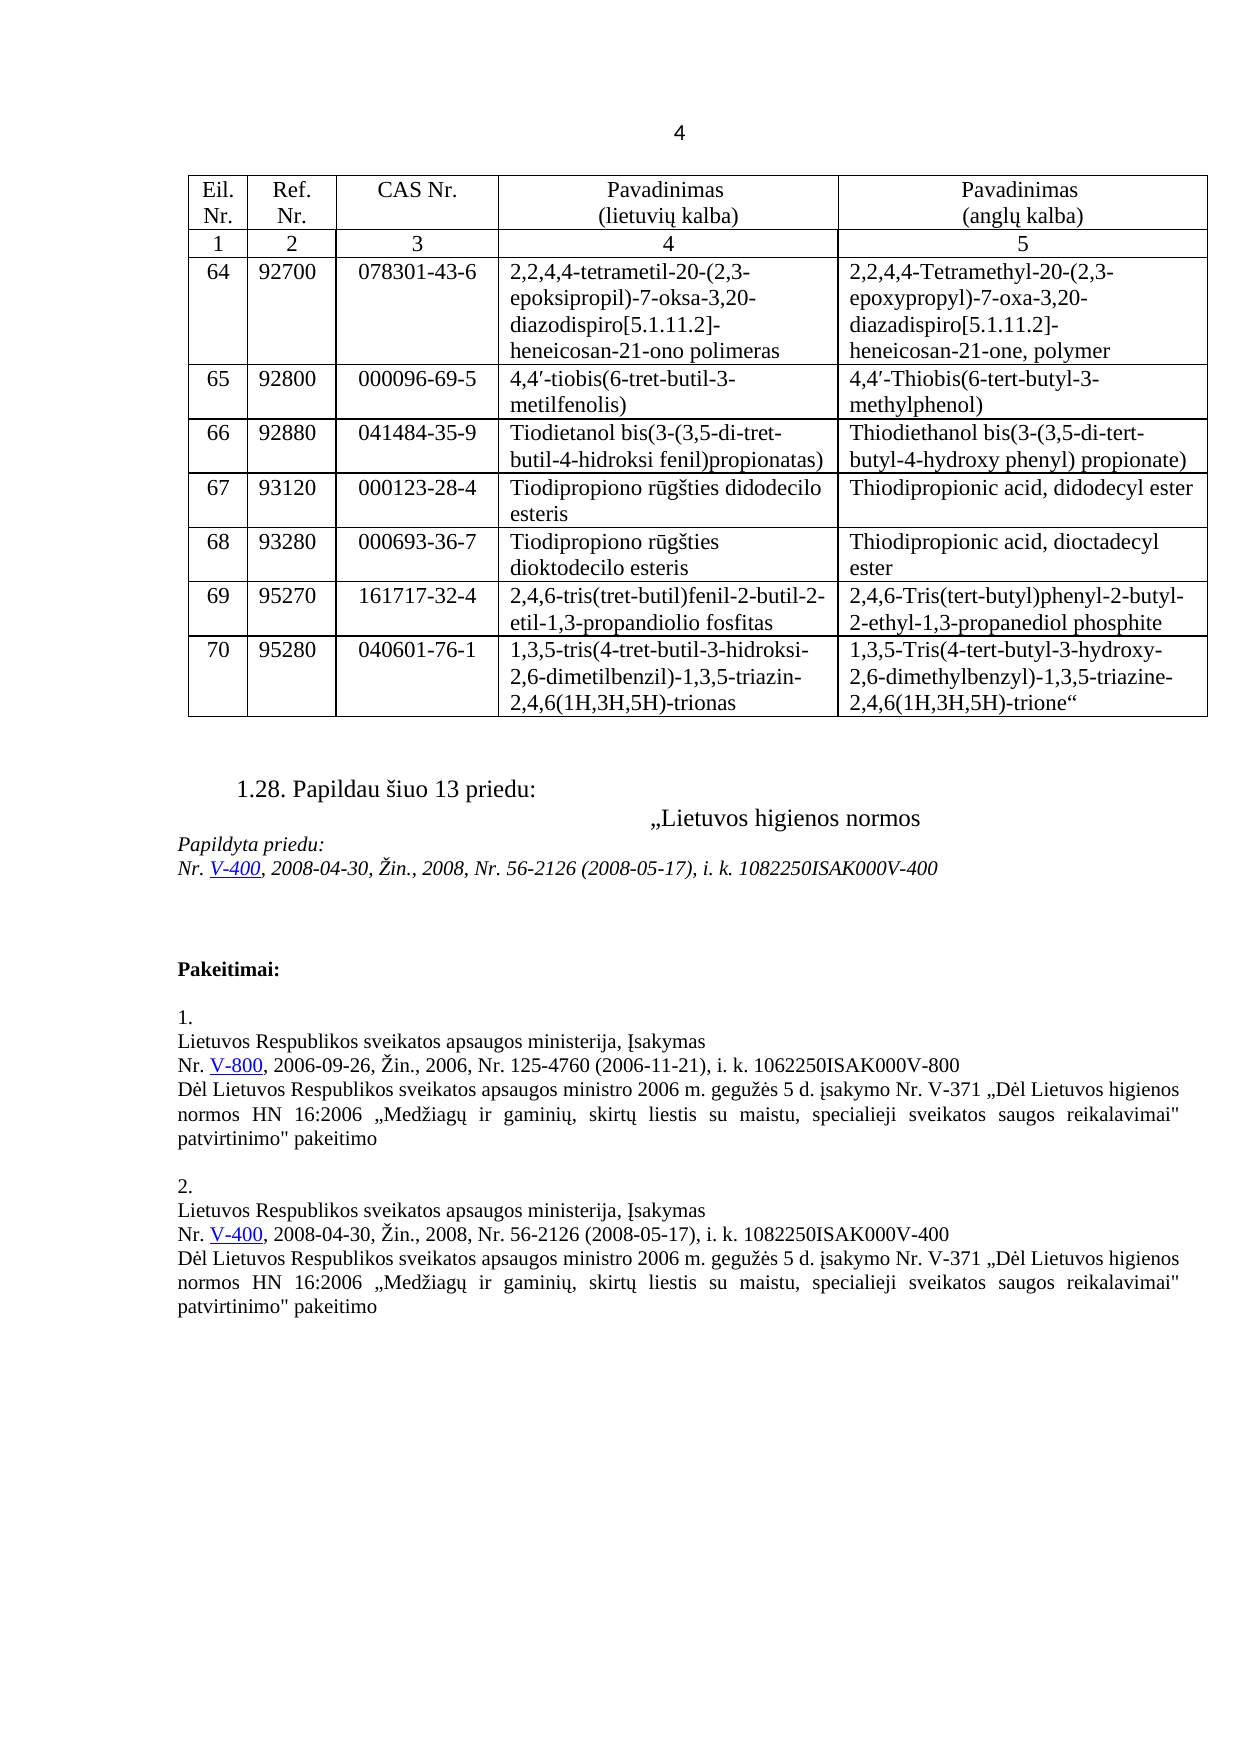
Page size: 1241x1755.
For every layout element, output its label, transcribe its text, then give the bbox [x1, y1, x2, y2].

table_cell 70 [189, 637, 247, 716]
table_cell 3 [337, 230, 498, 257]
table_cell 65 [189, 365, 247, 418]
table_cell 2,2,4,4-Tetramethyl-20-(2,3-epoxypropyl)-7-oxa-3,20-diazadispiro[5.1.11.2]- heneicosan-21-one, polymer [839, 258, 1207, 363]
text 1.28. Papildau šiuo 13 priedu: [177, 774, 1181, 803]
table_cell 1 [189, 230, 247, 257]
table_cell 1,3,5-Tris(4-tert-butyl-3-hydroxy-2,6-dimethylbenzyl)-1,3,5-triazine-2,4,6(1H,3H,5H)-trione“ [839, 637, 1207, 716]
table_cell 2,4,6-tris(tret-butil)fenil-2-butil-2-etil-1,3-propandiolio fosfitas [499, 582, 837, 635]
table_cell 66 [189, 420, 247, 472]
table_cell 64 [189, 258, 247, 363]
table_cell Tiodietanol bis(3-(3,5-di-tret-butil-4-hidroksi fenil)propionatas) [499, 420, 837, 472]
text Lietuvos Respublikos sveikatos apsaugos ministerija, Įsakymas [177, 1198, 1181, 1222]
table_cell 041484-35-9 [337, 420, 498, 472]
text Lietuvos Respublikos sveikatos apsaugos ministerija, Įsakymas [177, 1029, 1181, 1053]
table_cell 078301-43-6 [337, 258, 498, 363]
table_cell 4,4′-Thiobis(6-tert-butyl-3-methylphenol) [839, 365, 1207, 418]
table_cell Tiodipropiono rūgšties didodecilo esteris [499, 474, 837, 526]
text Pakeitimai: [177, 957, 1181, 981]
table_header Pavadinimas (anglų kalba) [839, 176, 1207, 229]
table_cell 92700 [248, 258, 335, 363]
table_cell Tiodipropiono rūgšties dioktodecilo esteris [499, 528, 837, 581]
text Dėl Lietuvos Respublikos sveikatos apsaugos ministro 2006 m. gegužės 5 d. įsakymo Nr. V-371 „Dėl Lietuvos higienos normos HN 16:2006 „Medžiagų ir gaminių, skirtų liestis su maistu, specialieji sveikatos saugos reikalavimai" patvirtinimo" pakeitimo [177, 1246, 1181, 1318]
table_cell 4,4′-tiobis(6-tret-butil-3-metilfenolis) [499, 365, 837, 418]
table_cell 000123-28-4 [337, 474, 498, 526]
table_cell 2 [248, 230, 335, 257]
table_cell 000693-36-7 [337, 528, 498, 581]
text Papildyta priedu: [177, 832, 1181, 856]
table_header CAS Nr. [337, 176, 498, 229]
table_cell 92880 [248, 420, 335, 472]
table_cell 95280 [248, 637, 335, 716]
table_cell Thiodipropionic acid, dioctadecyl ester [839, 528, 1207, 581]
table_cell Thiodipropionic acid, didodecyl ester [839, 474, 1207, 526]
table_cell 93280 [248, 528, 335, 581]
table_header Ref. Nr. [248, 176, 336, 229]
table_cell 161717-32-4 [337, 582, 498, 635]
text 1. [177, 1005, 1181, 1029]
table_cell 92800 [248, 365, 335, 418]
table_header Pavadinimas (lietuvių kalba) [499, 176, 838, 229]
table_cell 69 [189, 582, 247, 635]
text Nr. V-800, 2006-09-26, Žin., 2006, Nr. 125-4760 (2006-11-21), i. k. 1062250ISAK000V-800 [177, 1053, 1181, 1077]
table_cell 95270 [248, 582, 335, 635]
table_cell 4 [499, 230, 837, 257]
table_cell 000096-69-5 [337, 365, 498, 418]
text Nr. V-400, 2008-04-30, Žin., 2008, Nr. 56-2126 (2008-05-17), i. k. 1082250ISAK000V-400 [177, 1222, 1181, 1246]
text 2. [177, 1174, 1181, 1198]
table_cell 1,3,5-tris(4-tret-butil-3-hidroksi-2,6-dimetilbenzil)-1,3,5-triazin- 2,4,6(1H,3H,5H)-trionas [499, 637, 837, 716]
table_cell Thiodiethanol bis(3-(3,5-di-tert-butyl-4-hydroxy phenyl) propionate) [839, 420, 1207, 472]
table_cell 67 [189, 474, 247, 526]
table_cell 040601-76-1 [337, 637, 498, 716]
table_cell 68 [189, 528, 247, 581]
table_cell 2,4,6-Tris(tert-butyl)phenyl-2-butyl-2-ethyl-1,3-propanediol phosphite [839, 582, 1207, 635]
text Nr. V-400, 2008-04-30, Žin., 2008, Nr. 56-2126 (2008-05-17), i. k. 1082250ISAK000V-400 [177, 856, 1181, 880]
table_cell 5 [839, 230, 1207, 257]
text Dėl Lietuvos Respublikos sveikatos apsaugos ministro 2006 m. gegužės 5 d. įsakymo Nr. V-371 „Dėl Lietuvos higienos normos HN 16:2006 „Medžiagų ir gaminių, skirtų liestis su maistu, specialieji sveikatos saugos reikalavimai" patvirtinimo" pakeitimo [177, 1077, 1181, 1149]
table_cell 2,2,4,4-tetrametil-20-(2,3-epoksipropil)-7-oksa-3,20-diazodispiro[5.1.11.2]- heneicosan-21-ono polimeras [499, 258, 837, 363]
table_header Eil. Nr. [189, 176, 247, 229]
text „Lietuvos higienos normos [650, 803, 1181, 832]
table_cell 93120 [248, 474, 335, 526]
